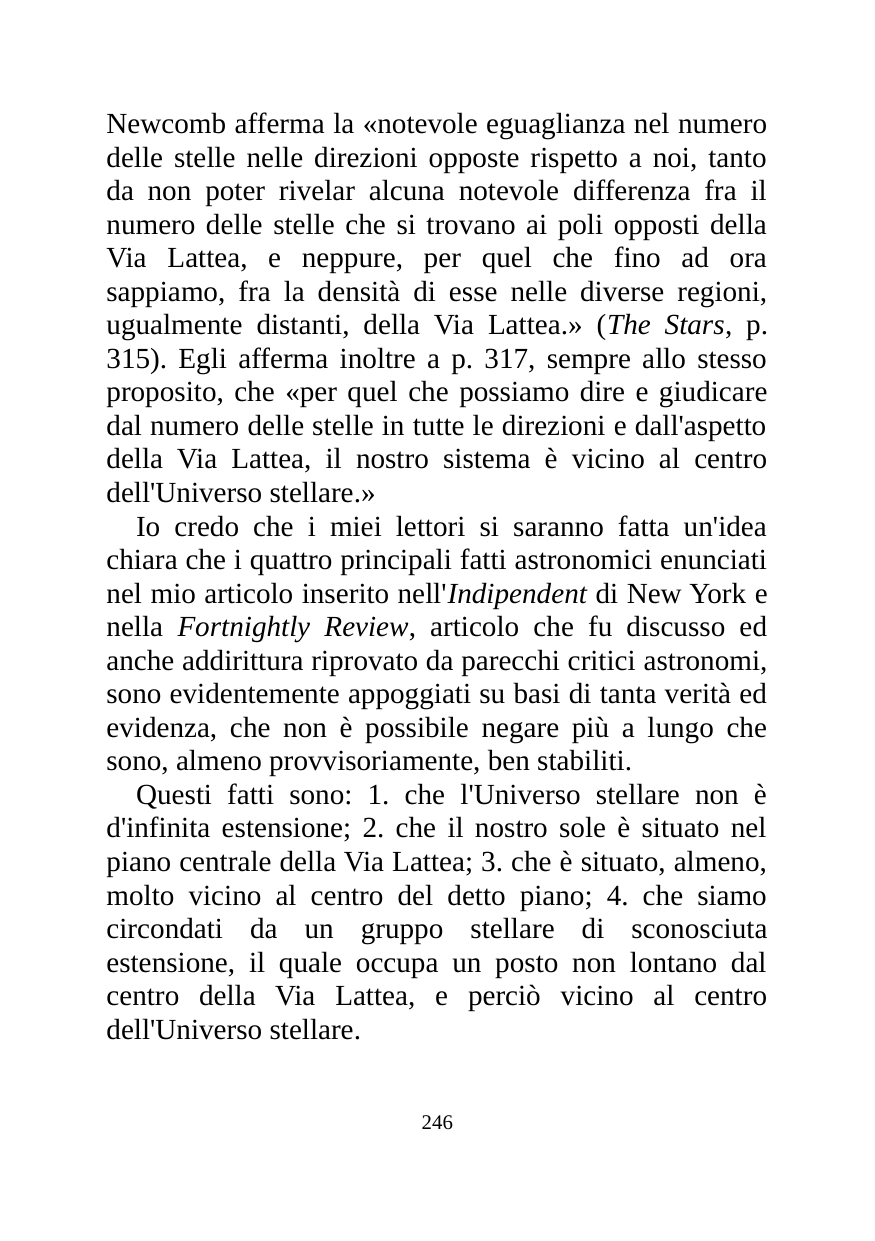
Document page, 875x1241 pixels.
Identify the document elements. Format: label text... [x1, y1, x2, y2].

text Questi fatti sono: 1. che l'Universo stellare non è d'infinita estensione; 2. che il nostro sole è situato nel piano centrale della Via Lattea; 3. che è situato, almeno, molto vicino al centro del detto piano; 4. che siamo circondati da un gruppo stellare di sconosciuta estensione, il quale occupa un posto non lontano dal centro della Via Lattea, e perciò vicino al centro dell'Universo stellare. [106, 777, 768, 1045]
text Io credo che i miei lettori si saranno fatta un'idea chiara che i quattro principali fatti astronomici enunciati nel mio articolo inserito nell'Indipendent di New York e nella Fortnightly Review, articolo che fu discusso ed anche addirittura riprovato da parecchi critici astronomi, sono evidentemente appoggiati su basi di tanta verità ed evidenza, che non è possibile negare più a lungo che sono, almeno provvisoriamente, ben stabiliti. [106, 509, 768, 777]
text Newcomb afferma la «notevole eguaglianza nel numero delle stelle nelle direzioni opposte rispetto a noi, tanto da non poter rivelar alcuna notevole differenza fra il numero delle stelle che si trovano ai poli opposti della Via Lattea, e neppure, per quel che fino ad ora sappiamo, fra la densità di esse nelle diverse regioni, ugualmente distanti, della Via Lattea.» (The Stars, p. 315). Egli afferma inoltre a p. 317, sempre allo stesso proposito, che «per quel che possiamo dire e giudicare dal numero delle stelle in tutte le direzioni e dall'aspetto della Via Lattea, il nostro sistema è vicino al centro dell'Universo stellare.» [106, 106, 768, 509]
